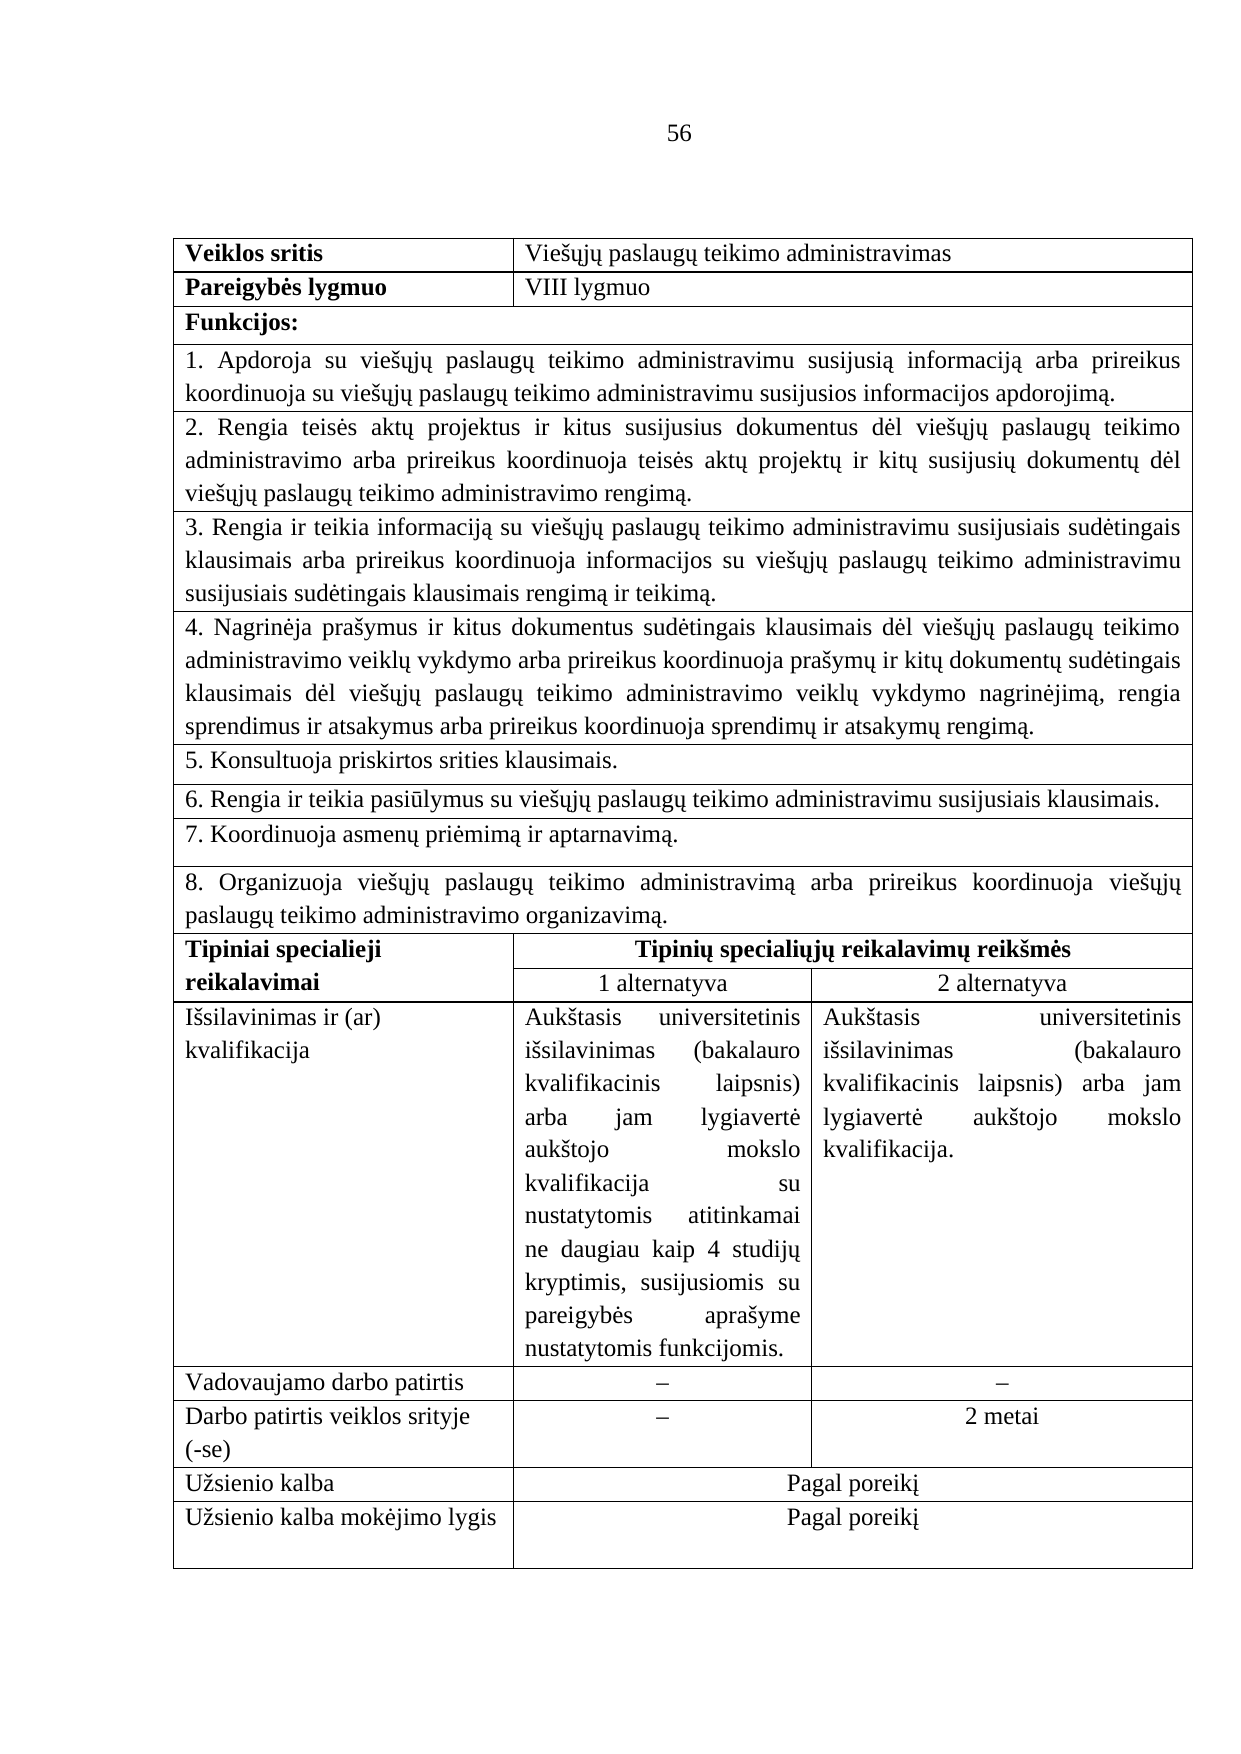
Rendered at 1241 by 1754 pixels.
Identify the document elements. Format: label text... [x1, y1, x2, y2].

table_header Veiklos sritis [174, 239, 513, 271]
table_cell Pagal poreikį [514, 1468, 1192, 1501]
table_cell – [812, 1367, 1192, 1400]
table_cell 2 alternatyva [812, 969, 1192, 1001]
table_cell 1. Apdoroja su viešųjų paslaugų teikimo administravimu susijusią informaciją arba prireikus koordinuoja su viešųjų paslaugų teikimo administravimu susijusios informacijos apdorojimą. [174, 345, 1192, 411]
table_cell 6. Rengia ir teikia pasiūlymus su viešųjų paslaugų teikimo administravimu susijusiais klausimais. [174, 785, 1192, 818]
table_cell 7. Koordinuoja asmenų priėmimą ir aptarnavimą. [174, 819, 1192, 866]
table_cell 2. Rengia teisės aktų projektus ir kitus susijusius dokumentus dėl viešųjų paslaugų teikimo administravimo arba prireikus koordinuoja teisės aktų projektų ir kitų susijusių dokumentų dėl viešųjų paslaugų teikimo administravimo rengimą. [174, 412, 1192, 511]
table_cell Išsilavinimas ir (ar) kvalifikacija [174, 1003, 513, 1366]
table_cell 3. Rengia ir teikia informaciją su viešųjų paslaugų teikimo administravimu susijusiais sudėtingais klausimais arba prireikus koordinuoja informacijos su viešųjų paslaugų teikimo administravimu susijusiais sudėtingais klausimais rengimą ir teikimą. [174, 512, 1192, 611]
table_cell 2 metai [812, 1401, 1192, 1467]
table_cell Vadovaujamo darbo patirtis [174, 1367, 513, 1400]
table_cell Aukštasis universitetinis išsilavinimas (bakalauro kvalifikacinis laipsnis) arba jam lygiavertė aukštojo mokslo kvalifikacija. [812, 1003, 1192, 1366]
table_cell 4. Nagrinėja prašymus ir kitus dokumentus sudėtingais klausimais dėl viešųjų paslaugų teikimo administravimo veiklų vykdymo arba prireikus koordinuoja prašymų ir kitų dokumentų sudėtingais klausimais dėl viešųjų paslaugų teikimo administravimo veiklų vykdymo nagrinėjimą, rengia sprendimus ir atsakymus arba prireikus koordinuoja sprendimų ir atsakymų rengimą. [174, 612, 1192, 744]
table_header Viešųjų paslaugų teikimo administravimas [514, 239, 1192, 271]
table_cell Tipiniai specialieji reikalavimai [174, 934, 513, 1001]
table_cell – [514, 1367, 811, 1400]
table_cell 5. Konsultuoja priskirtos srities klausimais. [174, 745, 1192, 783]
table_cell Pagal poreikį [514, 1502, 1192, 1568]
table_cell Funkcijos: [174, 307, 1192, 344]
table_cell 1 alternatyva [514, 969, 811, 1001]
table_cell Aukštasis universitetinis išsilavinimas (bakalauro kvalifikacinis laipsnis) arba jam lygiavertė aukštojo mokslo kvalifikacija su nustatytomis atitinkamai ne daugiau kaip 4 studijų kryptimis, susijusiomis su pareigybės aprašyme nustatytomis funkcijomis. [514, 1003, 811, 1366]
table_cell Tipinių specialiųjų reikalavimų reikšmės [514, 934, 1192, 967]
table_cell Pareigybės lygmuo [174, 273, 513, 306]
table_cell 8. Organizuoja viešųjų paslaugų teikimo administravimą arba prireikus koordinuoja viešųjų paslaugų teikimo administravimo organizavimą. [174, 867, 1192, 933]
table_cell – [514, 1401, 811, 1467]
table_cell Užsienio kalba [174, 1468, 513, 1501]
table_cell Užsienio kalba mokėjimo lygis [174, 1502, 513, 1568]
table_cell Darbo patirtis veiklos srityje (-se) [174, 1401, 513, 1467]
table_cell VIII lygmuo [514, 273, 1192, 306]
